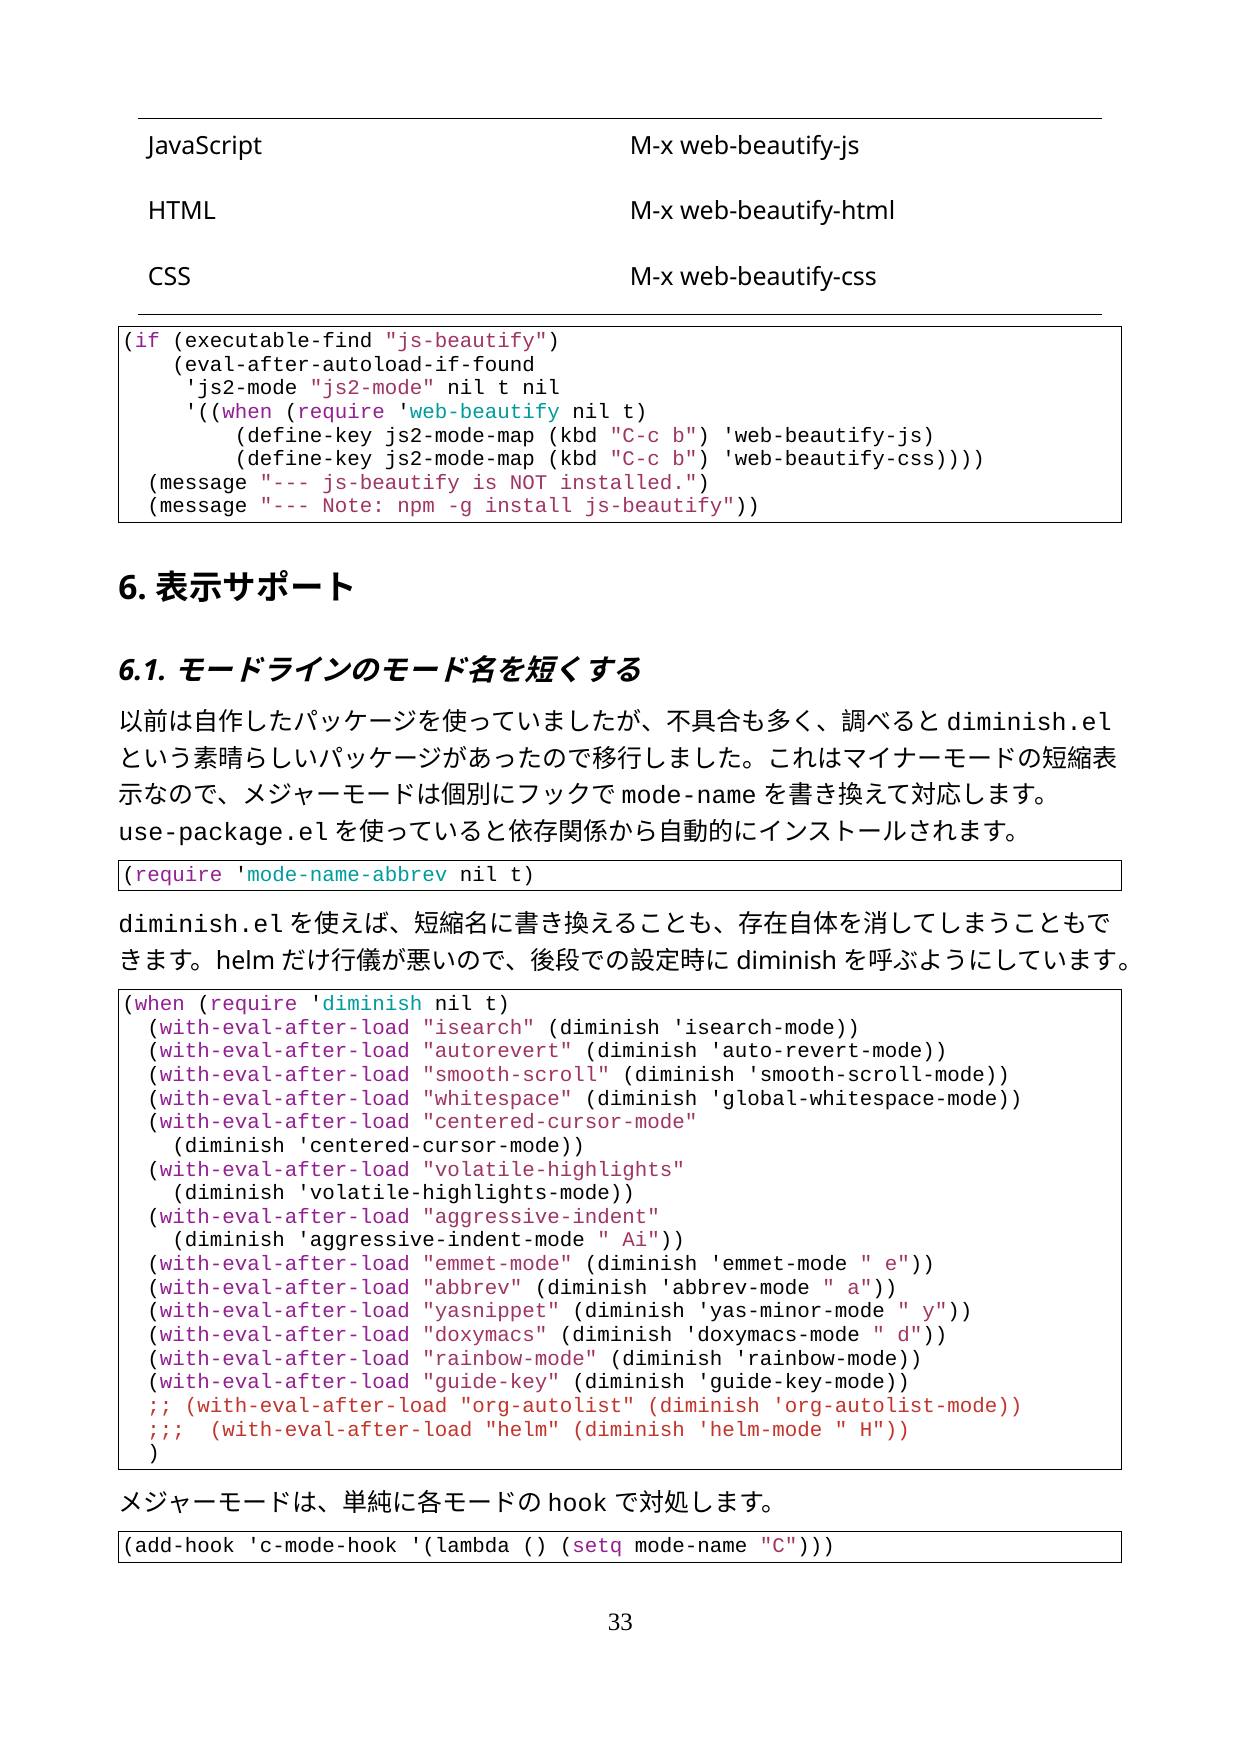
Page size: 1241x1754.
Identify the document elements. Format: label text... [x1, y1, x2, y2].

table_cell CSS [138, 249, 620, 314]
text ;;; (with-eval-after-load "helm" (diminish 'helm-mode " H")) [119, 1415, 1121, 1438]
subtitle モードラインのモード名を短くする [118, 647, 1122, 689]
text 'js2-mode "js2-mode" nil t nil [119, 373, 1121, 397]
text ) [119, 1438, 1121, 1469]
text diminish.el を使えば、短縮名に書き換えることも、存在自体を消してしまうこともできます。helm だけ行儀が悪いので、後段での設定時に diminish を呼ぶようにしています。 [118, 904, 1122, 977]
text (if (executable-find "js-beautify") [119, 327, 1121, 350]
table_header JavaScript [138, 119, 620, 183]
text (with-eval-after-load "rainbow-mode" (diminish 'rainbow-mode)) [119, 1344, 1121, 1367]
text (with-eval-after-load "aggressive-indent" [119, 1202, 1121, 1226]
subtitle 表示サポート [118, 561, 1122, 609]
text (with-eval-after-load "doxymacs" (diminish 'doxymacs-mode " d")) [119, 1320, 1121, 1344]
text (define-key js2-mode-map (kbd "C-c b") 'web-beautify-js) [119, 421, 1121, 444]
text 以前は自作したパッケージを使っていましたが、不具合も多く、調べると diminish.el という素晴らしいパッケージがあったので移行しました。これはマイナーモードの短縮表示なので、メジャーモードは個別にフックで mode-name を書き換えて対応します。 use-package.el を使っていると依存関係から自動的にインストールされます。 [118, 702, 1122, 847]
text メジャーモードは、単純に各モードの hook で対処します。 [118, 1482, 1122, 1519]
text (when (require 'diminish nil t) [119, 990, 1121, 1013]
text (diminish 'aggressive-indent-mode " Ai")) [119, 1226, 1121, 1249]
text (define-key js2-mode-map (kbd "C-c b") 'web-beautify-css)))) [119, 444, 1121, 468]
table_cell M-x web-beautify-html [620, 184, 1102, 249]
text (require 'mode-name-abbrev nil t) [119, 861, 1121, 890]
text (with-eval-after-load "isearch" (diminish 'isearch-mode)) [119, 1013, 1121, 1036]
text (with-eval-after-load "volatile-highlights" [119, 1154, 1121, 1178]
text ;; (with-eval-after-load "org-autolist" (diminish 'org-autolist-mode)) [119, 1391, 1121, 1415]
text (eval-after-autoload-if-found [119, 350, 1121, 373]
text (with-eval-after-load "smooth-scroll" (diminish 'smooth-scroll-mode)) [119, 1060, 1121, 1084]
text (message "--- Note: npm -g install js-beautify")) [119, 492, 1121, 522]
text (with-eval-after-load "abbrev" (diminish 'abbrev-mode " a")) [119, 1273, 1121, 1296]
text (add-hook 'c-mode-hook '(lambda () (setq mode-name "C"))) [119, 1532, 1121, 1562]
text (with-eval-after-load "yasnippet" (diminish 'yas-minor-mode " y")) [119, 1296, 1121, 1320]
text (with-eval-after-load "emmet-mode" (diminish 'emmet-mode " e")) [119, 1249, 1121, 1273]
text (diminish 'centered-cursor-mode)) [119, 1131, 1121, 1154]
text '((when (require 'web-beautify nil t) [119, 397, 1121, 421]
text (with-eval-after-load "whitespace" (diminish 'global-whitespace-mode)) [119, 1084, 1121, 1107]
table_header M-x web-beautify-js [620, 119, 1102, 183]
text (with-eval-after-load "guide-key" (diminish 'guide-key-mode)) [119, 1367, 1121, 1391]
table_cell M-x web-beautify-css [620, 249, 1102, 314]
table_cell HTML [138, 184, 620, 249]
text (with-eval-after-load "centered-cursor-mode" [119, 1107, 1121, 1131]
text (with-eval-after-load "autorevert" (diminish 'auto-revert-mode)) [119, 1036, 1121, 1060]
text (message "--- js-beautify is NOT installed.") [119, 468, 1121, 492]
text (diminish 'volatile-highlights-mode)) [119, 1178, 1121, 1202]
